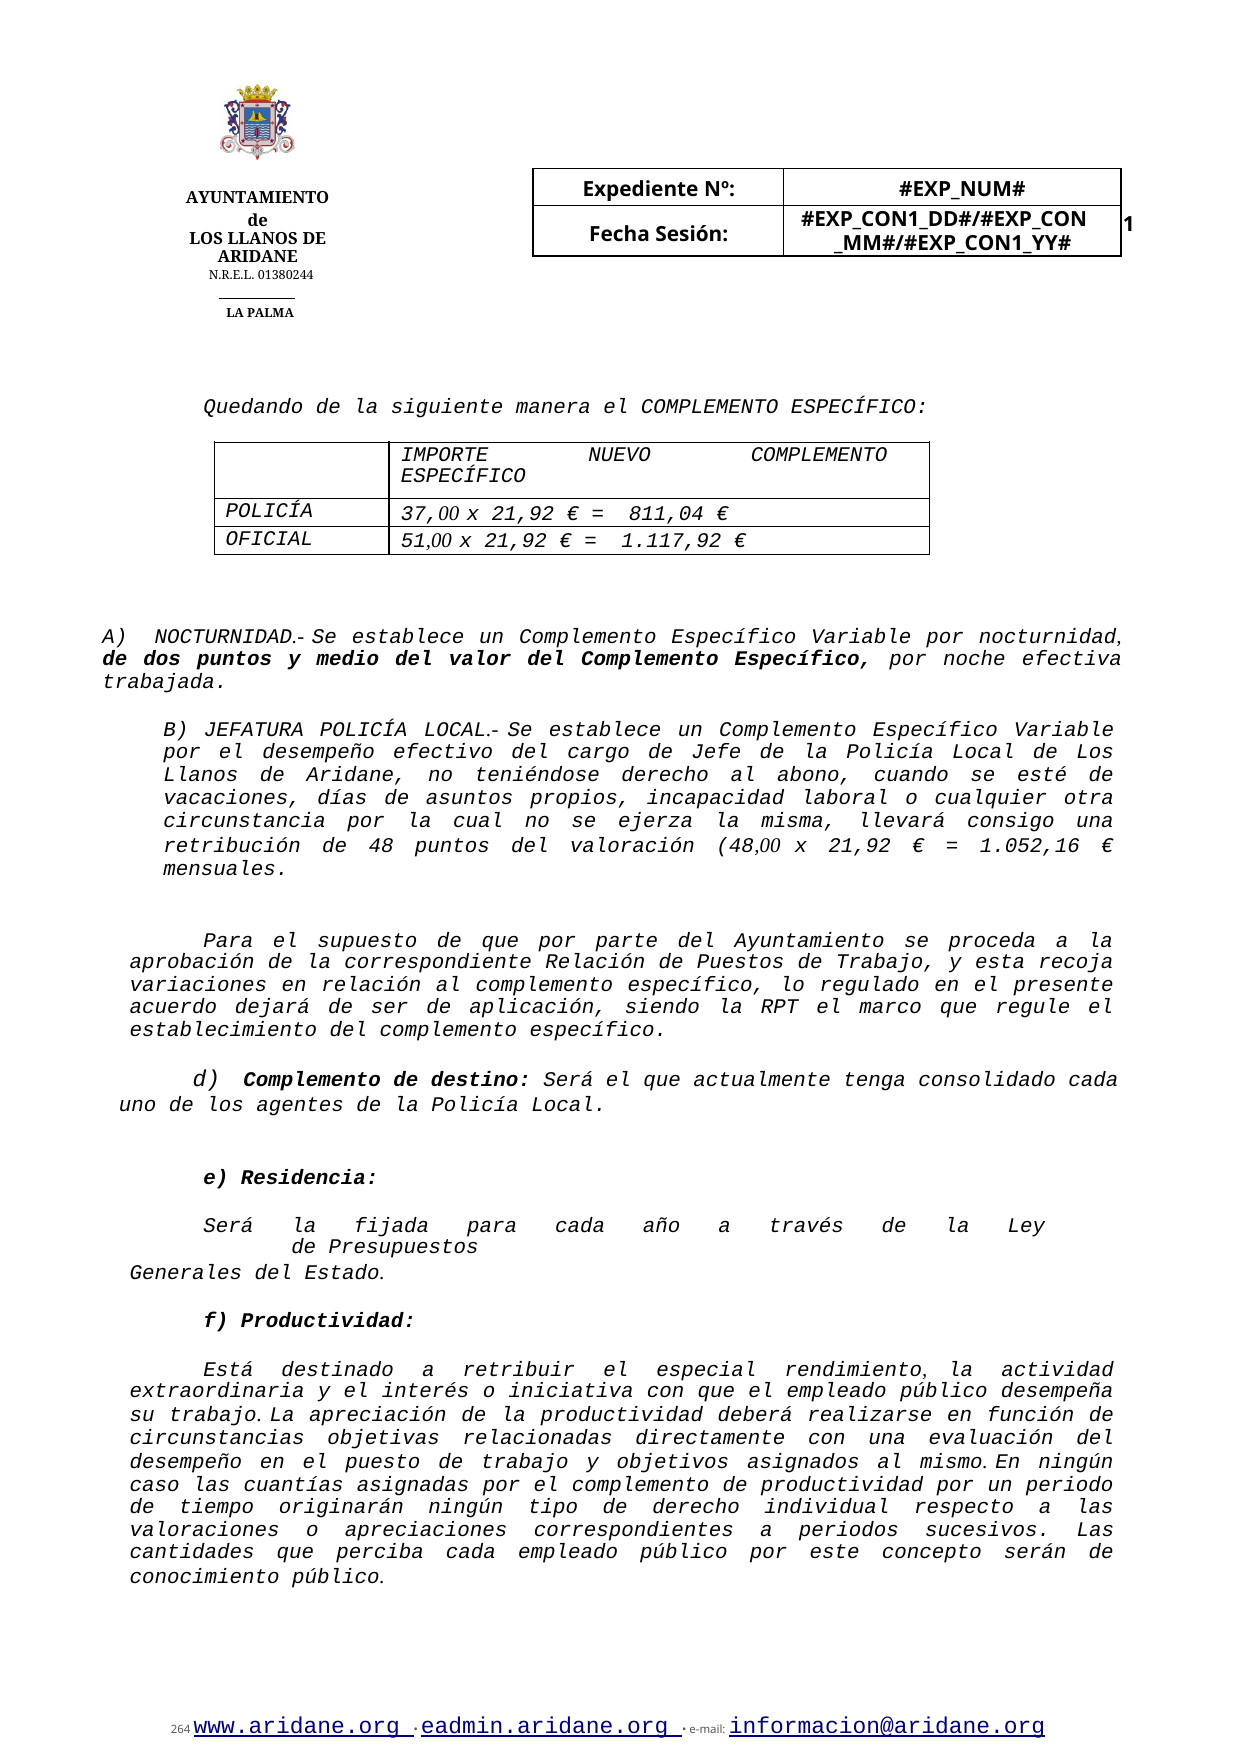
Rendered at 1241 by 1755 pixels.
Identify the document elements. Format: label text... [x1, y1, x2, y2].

text AYUNTAMIENTO [150, 188, 364, 208]
text Está destinado a retribuir el especial rendimiento, la actividad extraordinaria y el interés o iniciativa con que el empleado público desempeña su trabajo. La apreciación de la productividad deberá realizarse en función de circunstancias objetivas relacionadas directamente con una evaluación del desempeño en el puesto de trabajo y objetivos asignados al mismo. En ningún caso las cuantías asignadas por el complemento de productividad por un periodo de tiempo originarán ningún tipo de derecho individual respecto a las valoraciones o apreciaciones correspondientes a periodos sucesivos. Las cantidades que perciba cada empleado público por este concepto serán de conocimiento público. [129, 1357, 1114, 1590]
table_cell 51,00 x 21,92 € = 1.117,92 € [390, 527, 929, 553]
table_cell #EXP_CON1_DD#/#EXP_CON _MM#/#EXP_CON1_YY# [784, 206, 1120, 255]
text LA PALMA [226, 304, 1207, 321]
list JEFATURA POLICÍA LOCAL.- Se establece un Complemento Específico Variable por el desempeño efectivo del cargo de Jefe de la Policía Local de Los Llanos de Aridane, no teniéndose derecho al abono, cuando se esté de vacaciones, días de asuntos propios, incapacidad laboral o cualquier otra circunstancia por la cual no se ejerza la misma, llevará consigo una retribución de 48 puntos del valoración (48,00 x 21,92 € = 1.052,16 € mensuales. [163, 717, 1114, 882]
list Residencia: [203, 1167, 1207, 1191]
table_header Expediente Nº: [534, 169, 783, 205]
table_header [215, 443, 388, 498]
table_cell OFICIAL [215, 527, 388, 553]
table_cell POLICÍA [215, 499, 388, 526]
table_cell 37,00 x 21,92 € = 811,04 € [390, 499, 929, 526]
text LOS LLANOS DE ARIDANE [151, 231, 364, 266]
table_cell Fecha Sesión: [534, 206, 783, 255]
text de [247, 208, 532, 231]
text Será la fijada para cada año a través de la Ley de Presupuestos [203, 1214, 1108, 1259]
list Productividad: [203, 1310, 1207, 1333]
text 1 [1123, 208, 1207, 231]
list Complemento de destino: Será el que actualmente tenga consolidado cada uno de los agentes de la Policía Local. [119, 1068, 1122, 1117]
text Generales del Estado. [129, 1259, 1207, 1284]
text Para el supuesto de que por parte del Ayuntamiento se proceda a la aprobación de la correspondiente Relación de Puestos de Trabajo, y esta recoja variaciones en relación al complemento específico, lo regulado en el presente acuerdo dejará de ser de aplicación, siendo la RPT el marco que regule el establecimiento del complemento específico. [129, 930, 1114, 1042]
text N.R.E.L. 01380244 [208, 266, 1207, 283]
table_header IMPORTE NUEVO COMPLEMENTO ESPECÍFICO [390, 443, 929, 498]
text Quedando de la siguiente manera el COMPLEMENTO ESPECÍFICO: [203, 396, 1207, 419]
list NOCTURNIDAD.- Se establece un Complemento Específico Variable por nocturnidad, de dos puntos y medio del valor del Complemento Específico, por noche efectiva trabajada. [102, 623, 1122, 694]
table_header #EXP_NUM# [784, 169, 1120, 205]
